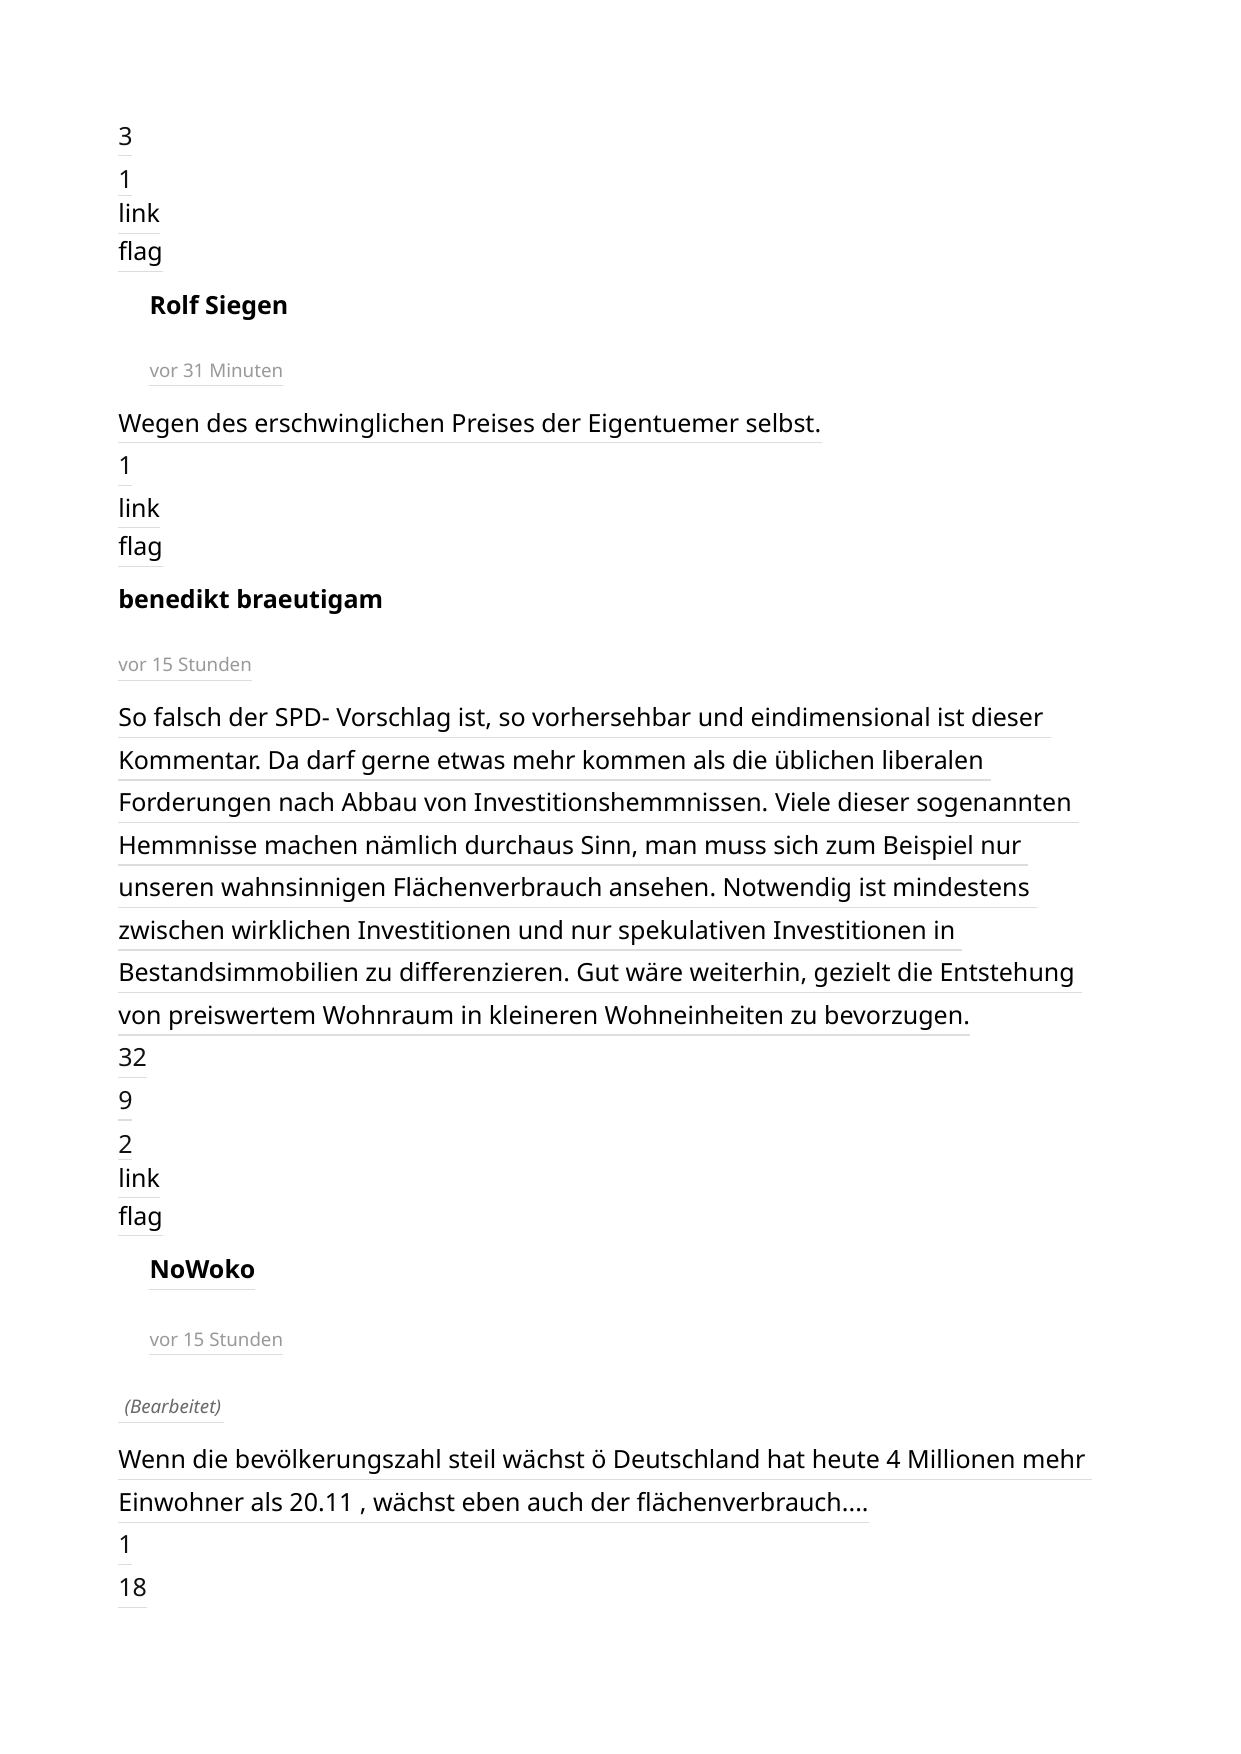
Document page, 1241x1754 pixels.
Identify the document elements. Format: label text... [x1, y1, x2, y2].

text flag [118, 528, 1122, 567]
text vor 15 Stunden [149, 1326, 1117, 1355]
text vor 15 Stunden [118, 652, 1117, 681]
text 32 [118, 1040, 1122, 1078]
text Wegen des erschwinglichen Preises der Eigentuemer selbst. [118, 406, 1122, 443]
text 3 [118, 118, 1122, 156]
text 1 [118, 1527, 1122, 1565]
text link [118, 1160, 1122, 1198]
text link [118, 196, 1122, 234]
text 2 [118, 1125, 1122, 1160]
text link [118, 491, 1122, 528]
text 1 [118, 161, 1122, 196]
text 1 [118, 448, 1122, 486]
text vor 31 Minuten [149, 357, 1117, 386]
text 9 [118, 1083, 1122, 1121]
text NoWoko [149, 1252, 1122, 1290]
text flag [118, 1198, 1122, 1236]
text Wenn die bevölkerungszahl steil wächst ö Deutschland hat heute 4 Millionen mehr Einwohner als 20.11 , wächst eben auch der flächenverbrauch.... [118, 1442, 1122, 1523]
text (Bearbeitet) [118, 1390, 1122, 1423]
text Rolf Siegen [149, 288, 1122, 322]
text flag [118, 234, 1122, 272]
text benedikt braeutigam [118, 582, 1122, 616]
text So falsch der SPD- Vorschlag ist, so vorhersehbar und eindimensional ist dieser Kommentar. Da darf gerne etwas mehr kommen als die üblichen liberalen Forderungen nach Abbau von Investitionshemmnissen. Viele dieser sogenannten Hemmnisse machen nämlich durchaus Sinn, man muss sich zum Beispiel nur unseren wahnsinnigen Flächenverbrauch ansehen. Notwendig ist mindestens zwischen wirklichen Investitionen und nur spekulativen Investitionen in Bestandsimmobilien zu differenzieren. Gut wäre weiterhin, gezielt die Entstehung von preiswertem Wohnraum in kleineren Wohneinheiten zu bevorzugen. [118, 700, 1122, 1036]
text 18 [118, 1570, 1122, 1608]
